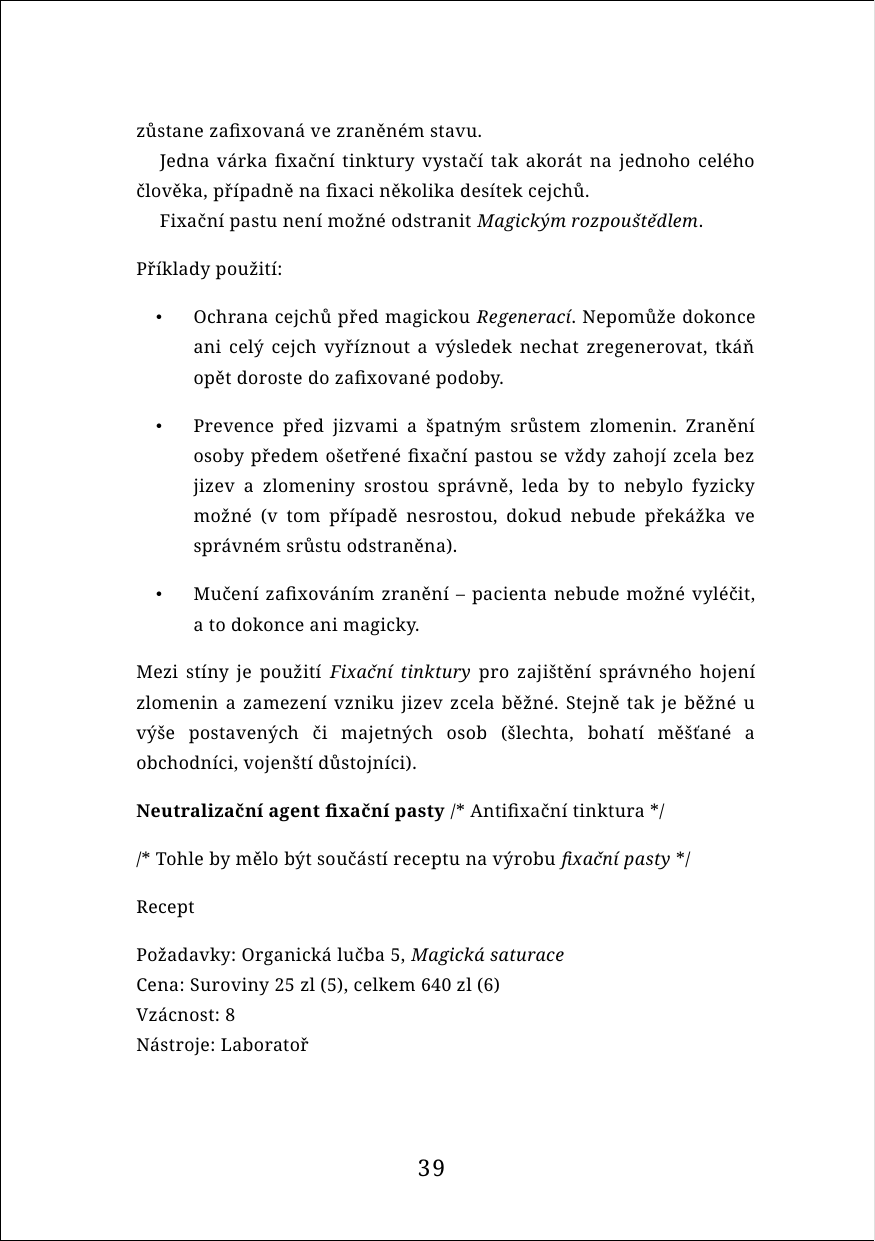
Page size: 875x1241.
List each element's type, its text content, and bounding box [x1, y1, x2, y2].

list Ochrana cejchů před magickou Regenerací. Nepomůže dokonce ani celý cejch vyříznout a výsledek nechat zregenerovat, tkáň opět doroste do zafixované podoby. [156, 305, 756, 389]
text Požadavky: Organická lučba 5, Magická saturace Cena: Suroviny 25 zl (5), celkem 640 zl (6) Vzácnost: 8 Nástroje: Laboratoř [136, 942, 756, 1057]
list Mučení zafixováním zranění – pacienta nebude možné vyléčit, a to dokonce ani magicky. [156, 582, 756, 636]
text zůstane zafixovaná ve zraněném stavu. Jedna várka fixační tinktury vystačí tak akorát na jednoho celého člověka, případně na fixaci několika desítek cejchů. Fixační pastu není možné odstranit Magickým rozpouštědlem. [136, 118, 756, 233]
list Prevence před jizvami a špatným srůstem zlomenin. Zranění osoby předem ošetřené fixační pastou se vždy zahojí zcela bez jizev a zlomeniny srostou správně, leda by to nebylo fyzicky možné (v tom případě nesrostou, dokud nebude překážka ve správném srůstu odstraněna). [156, 413, 756, 558]
text Recept [136, 894, 756, 918]
text Příklady použití: [136, 257, 756, 281]
text /* Tohle by mělo být součástí receptu na výrobu fixační pasty */ [136, 846, 756, 871]
text Neutralizační agent fixační pasty /* Antifixační tinktura */ [136, 798, 756, 823]
text Mezi stíny je použití Fixační tinktury pro zajištění správného hojení zlomenin a zamezení vzniku jizev zcela běžné. Stejně tak je běžné u výše postavených či majetných osob (šlechta, bohatí měšťané a obchodníci, vojenští důstojníci). [136, 660, 756, 775]
